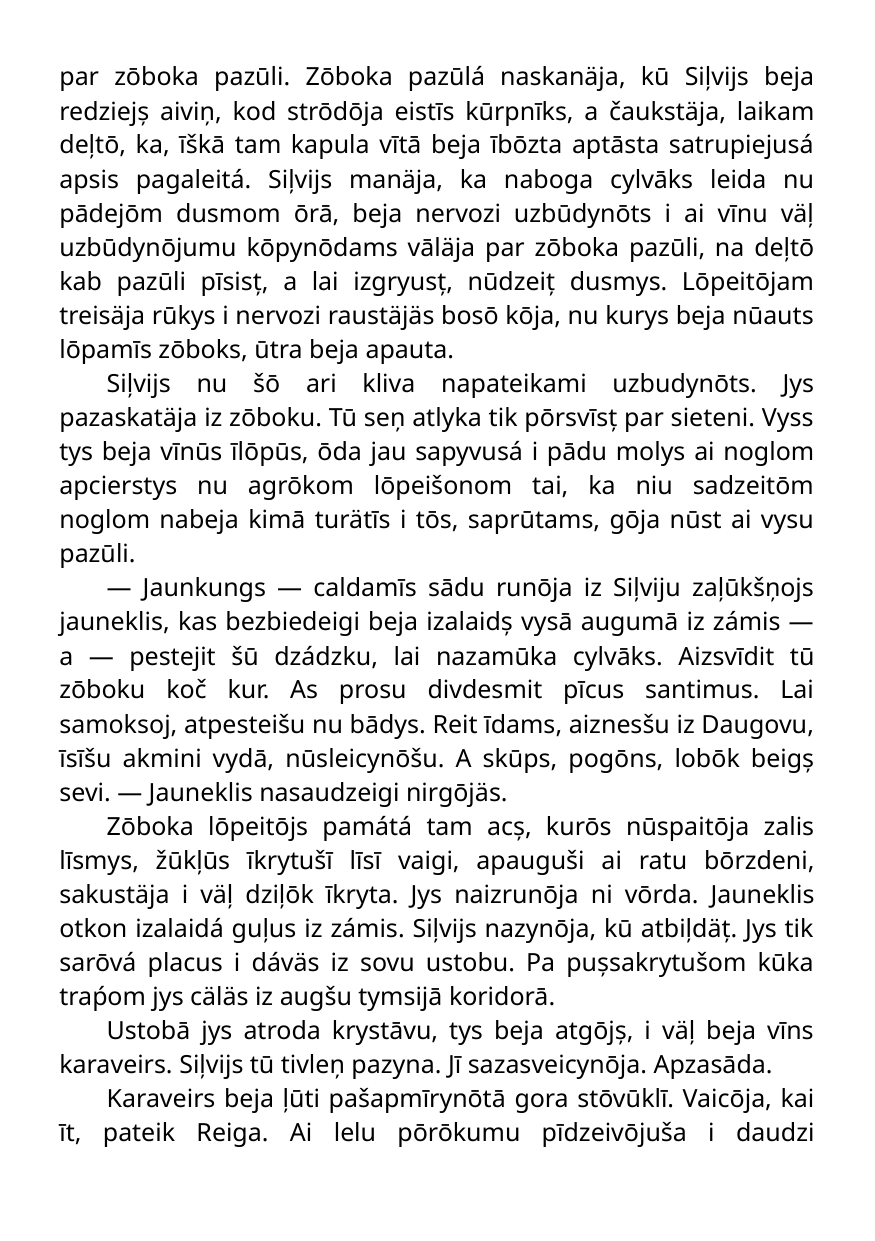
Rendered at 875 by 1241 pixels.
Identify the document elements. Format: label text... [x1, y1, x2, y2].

text Ustobā jys atroda krystāvu, tys beja atgōjș, i väļ beja vīns karaveirs. Siļvijs tū tivleņ pazyna. Jī sazasveicynōja. Apzasāda. [59, 1013, 815, 1081]
text Karaveirs beja ļūti pašapmīrynōtā gora stōvūklī. Vaicōja, kai īt, pateik Reiga. Ai lelu pōrōkumu pīdzeivōjuša i daudzi [59, 1081, 815, 1149]
text Zōboka lōpeitōjs památá tam acș, kurōs nūspaitōja zalis līsmys, žūkļūs īkrytušī līsī vaigi, apauguši ai ratu bōrzdeni, sakustäja i väļ dziļōk īkryta. Jys naizrunōja ni vōrda. Jauneklis otkon izalaidá guļus iz zámis. Siļvijs nazynōja, kū atbiļdäț. Jys tik sarōvá placus i dáväs iz sovu ustobu. Pa pușsakrytušom kūka traṕom jys cäläs iz augšu tymsijā koridorā. [59, 808, 815, 1013]
text Siļvijs nu šō ari kliva napateikami uzbudynōts. Jys pazaskatäja iz zōboku. Tū seņ atlyka tik pōrsvīsț par sieteni. Vyss tys beja vīnūs īlōpūs, ōda jau sapyvusá i pādu molys ai noglom apcierstys nu agrōkom lōpeišonom tai, ka niu sadzeitōm noglom nabeja kimā turätīs i tōs, saprūtams, gōja nūst ai vysu pazūli. [59, 366, 815, 570]
text par zōboka pazūli. Zōboka pazūlá naskanäja, kū Siļvijs beja redziejș aiviņ, kod strōdōja eistīs kūrpnīks, a čaukstäja, laikam deļtō, ka, īškā tam kapula vītā beja ībōzta aptāsta satrupiejusá apsis pagaleitá. Siļvijs manäja, ka naboga cylvāks leida nu pādejōm dusmom ōrā, beja nervozi uzbūdynōts i ai vīnu väļ uzbūdynōjumu kōpynōdams vāläja par zōboka pazūli, na deļtō kab pazūli pīsisț, a lai izgryusț, nūdzeiț dusmys. Lōpeitōjam treisäja rūkys i nervozi raustäjäs bosō kōja, nu kurys beja nūauts lōpamīs zōboks, ūtra beja apauta. [59, 59, 815, 366]
text — Jaunkungs — caldamīs sādu runōja iz Siļviju zaļūkšņojs jauneklis, kas bezbiedeigi beja izalaidș vysā augumā iz zámis — a — pestejit šū dzádzku, lai nazamūka cylvāks. Aizsvīdit tū zōboku koč kur. As prosu divdesmit pīcus santimus. Lai samoksoj, atpesteišu nu bādys. Reit īdams, aiznesšu iz Daugovu, īsīšu akmini vydā, nūsleicynōšu. A skūps, pogōns, lobōk beigș sevi. — Jauneklis nasaudzeigi nirgōjäs. [59, 570, 815, 808]
